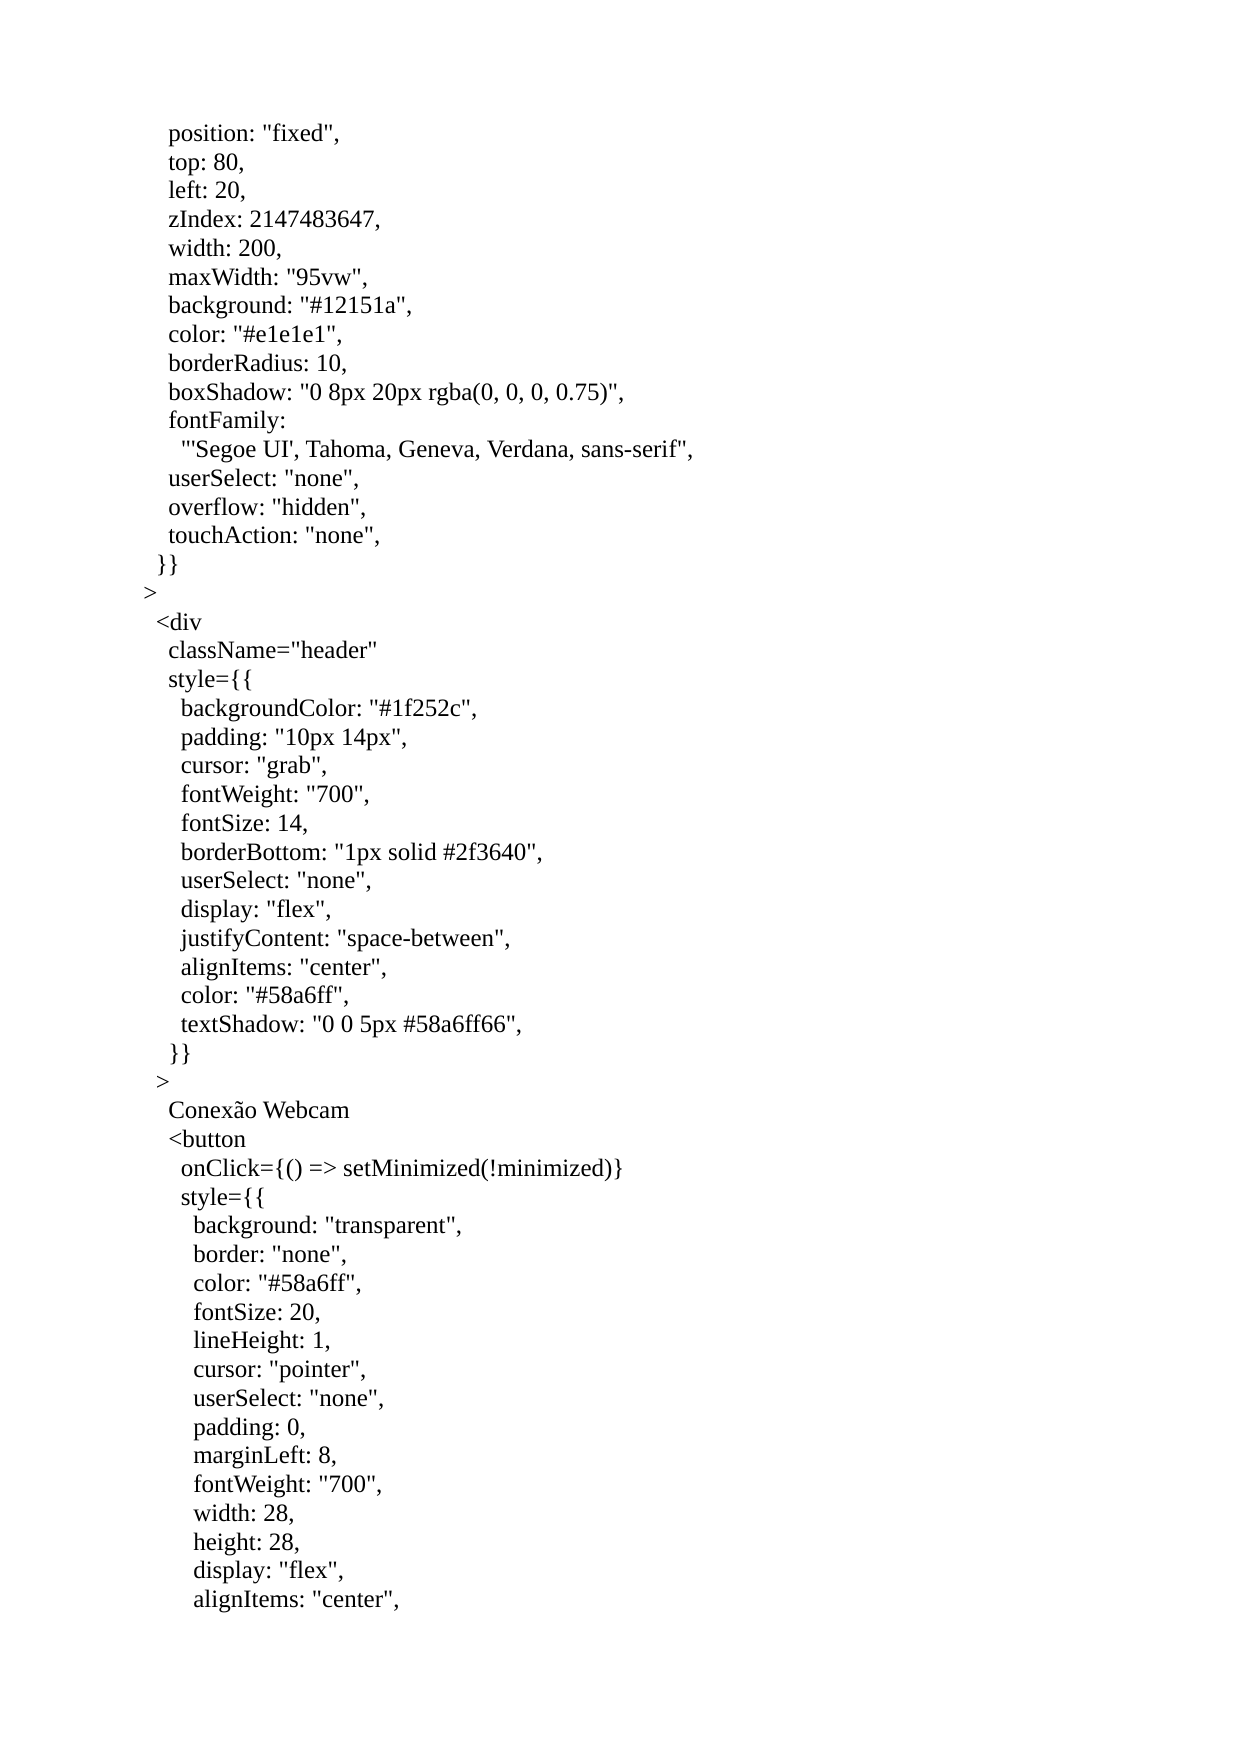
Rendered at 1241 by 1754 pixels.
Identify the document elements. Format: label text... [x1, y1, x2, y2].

text style={{ [118, 664, 1122, 693]
text <div [118, 607, 1122, 636]
text fontSize: 14, [118, 808, 1122, 837]
text background: "#12151a", [118, 291, 1122, 319]
text <button [118, 1124, 1122, 1153]
text boxShadow: "0 8px 20px rgba(0, 0, 0, 0.75)", [118, 377, 1122, 406]
text cursor: "grab", [118, 751, 1122, 779]
text width: 28, [118, 1498, 1122, 1527]
text className="header" [118, 636, 1122, 664]
text padding: "10px 14px", [118, 722, 1122, 751]
text marginLeft: 8, [118, 1441, 1122, 1469]
text borderRadius: 10, [118, 348, 1122, 377]
text userSelect: "none", [118, 1383, 1122, 1412]
text padding: 0, [118, 1412, 1122, 1441]
text color: "#58a6ff", [118, 1268, 1122, 1297]
text height: 28, [118, 1527, 1122, 1556]
text overflow: "hidden", [118, 492, 1122, 521]
text alignItems: "center", [118, 952, 1122, 981]
text Conexão Webcam [118, 1096, 1122, 1124]
text color: "#58a6ff", [118, 981, 1122, 1009]
text > [118, 578, 1122, 607]
text onClick={() => setMinimized(!minimized)} [118, 1153, 1122, 1182]
text > [118, 1067, 1122, 1096]
text zIndex: 2147483647, [118, 204, 1122, 233]
text width: 200, [118, 233, 1122, 262]
text maxWidth: "95vw", [118, 262, 1122, 291]
text }} [118, 1038, 1122, 1067]
text cursor: "pointer", [118, 1354, 1122, 1383]
text top: 80, [118, 147, 1122, 176]
text borderBottom: "1px solid #2f3640", [118, 837, 1122, 866]
text position: "fixed", [118, 118, 1122, 147]
text backgroundColor: "#1f252c", [118, 693, 1122, 722]
text lineHeight: 1, [118, 1326, 1122, 1354]
text style={{ [118, 1182, 1122, 1211]
text fontWeight: "700", [118, 1469, 1122, 1498]
text justifyContent: "space-between", [118, 923, 1122, 952]
text userSelect: "none", [118, 463, 1122, 492]
text border: "none", [118, 1239, 1122, 1268]
text color: "#e1e1e1", [118, 319, 1122, 348]
text alignItems: "center", [118, 1584, 1122, 1613]
text "'Segoe UI', Tahoma, Geneva, Verdana, sans-serif", [118, 434, 1122, 463]
text fontSize: 20, [118, 1297, 1122, 1326]
text fontWeight: "700", [118, 779, 1122, 808]
text left: 20, [118, 176, 1122, 204]
text display: "flex", [118, 894, 1122, 923]
text display: "flex", [118, 1556, 1122, 1584]
text textShadow: "0 0 5px #58a6ff66", [118, 1009, 1122, 1038]
text background: "transparent", [118, 1211, 1122, 1239]
text }} [118, 549, 1122, 578]
text fontFamily: [118, 406, 1122, 434]
text touchAction: "none", [118, 521, 1122, 549]
text userSelect: "none", [118, 866, 1122, 894]
